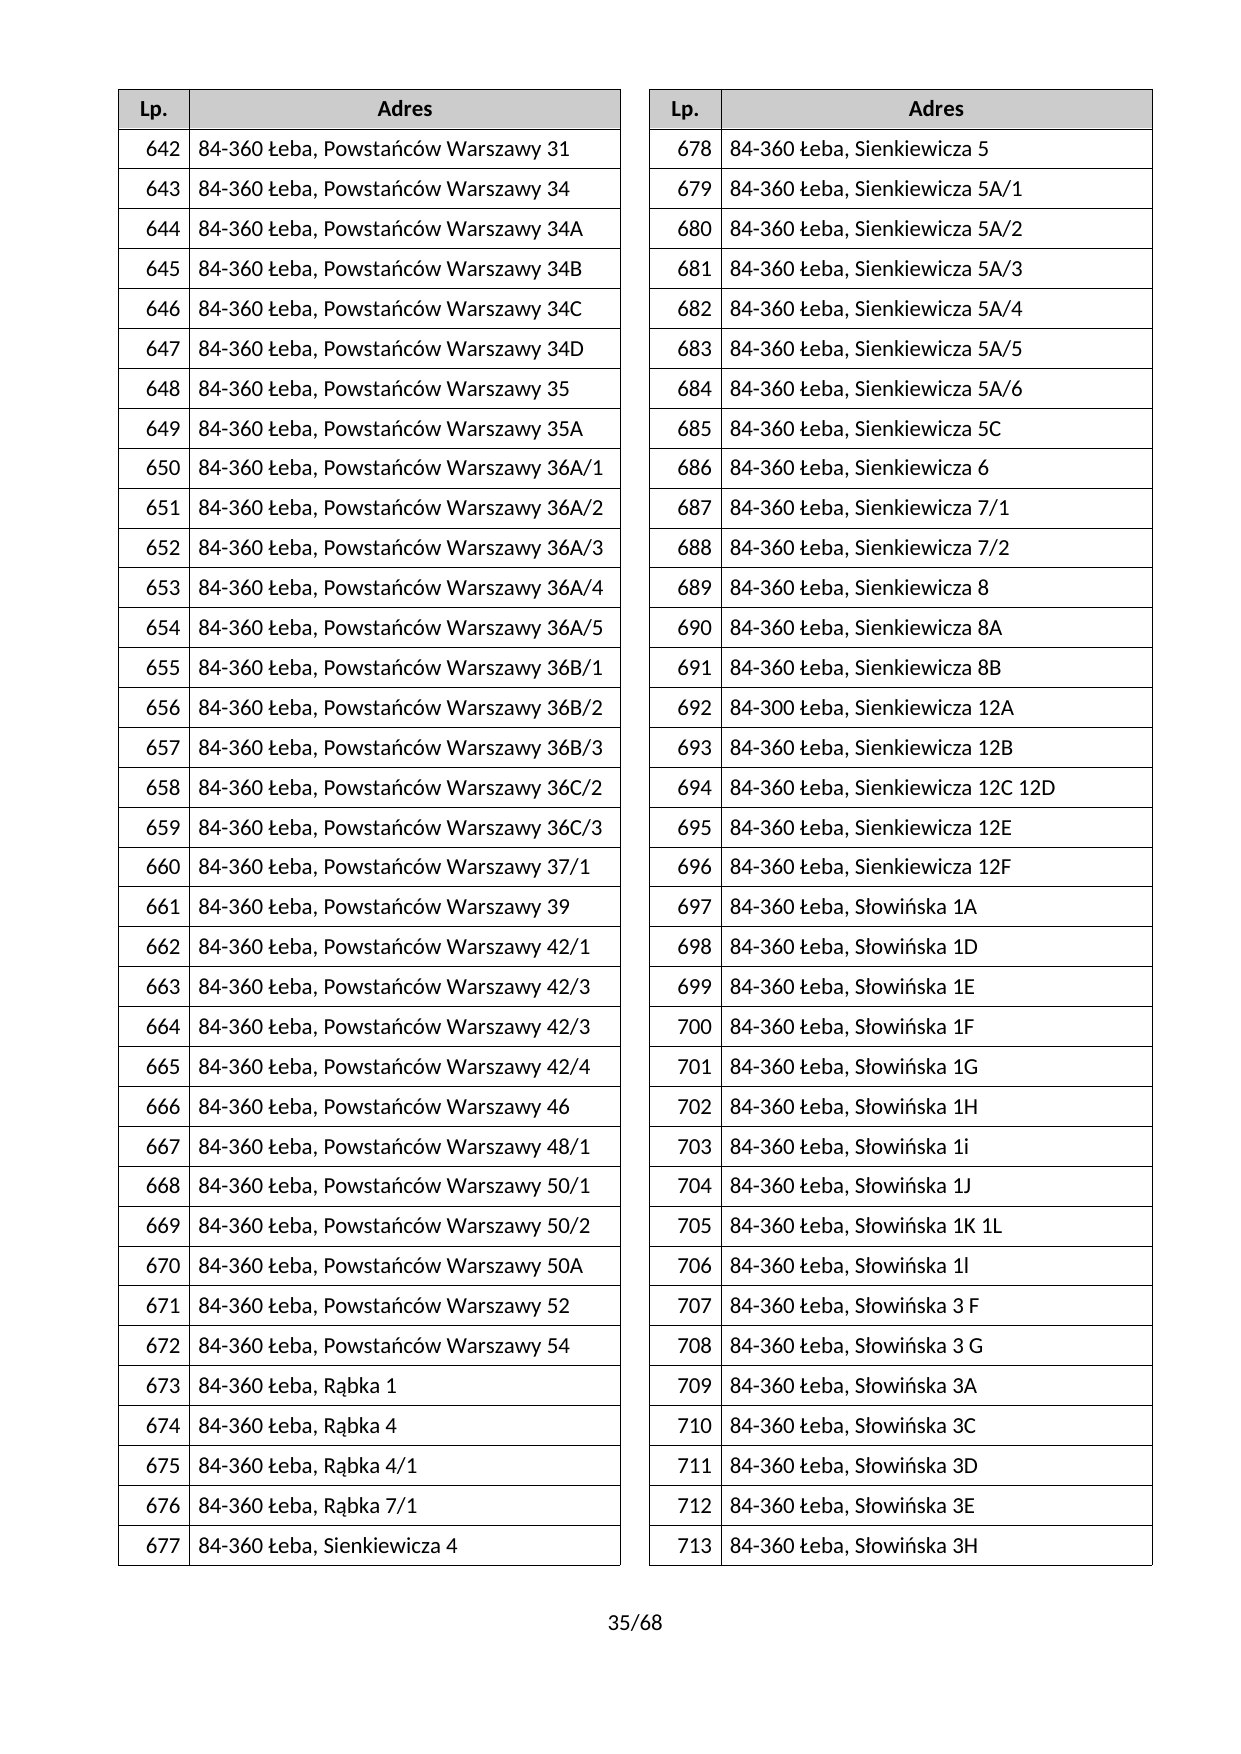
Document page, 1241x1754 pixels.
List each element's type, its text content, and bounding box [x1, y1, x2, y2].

table_cell 84-360 Łeba, Słowińska 3D [722, 1446, 1152, 1485]
table_cell 700 [650, 1007, 721, 1046]
table_cell 668 [119, 1167, 189, 1206]
table_cell 664 [119, 1007, 189, 1046]
table_cell 84-360 Łeba, Powstańców Warszawy 36C/3 [190, 808, 620, 847]
table_cell 696 [650, 848, 721, 886]
table_cell 84-360 Łeba, Słowińska 1l [722, 1247, 1152, 1285]
table_cell 710 [650, 1406, 721, 1445]
table_cell 698 [650, 927, 721, 966]
table_cell 685 [650, 409, 721, 448]
table_cell 84-360 Łeba, Sienkiewicza 12F [722, 848, 1152, 886]
table_cell 84-360 Łeba, Powstańców Warszawy 50A [190, 1247, 620, 1285]
table_cell 84-360 Łeba, Sienkiewicza 5A/2 [722, 209, 1152, 248]
table_cell 84-360 Łeba, Słowińska 3H [722, 1526, 1152, 1565]
table_cell 84-360 Łeba, Słowińska 1F [722, 1007, 1152, 1046]
table_cell 675 [119, 1446, 189, 1485]
table_cell 669 [119, 1207, 189, 1246]
table_cell 84-360 Łeba, Rąbka 1 [190, 1366, 620, 1405]
table_cell 695 [650, 808, 721, 847]
table_cell 711 [650, 1446, 721, 1485]
table_cell 671 [119, 1286, 189, 1325]
table_cell 84-360 Łeba, Powstańców Warszawy 35A [190, 409, 620, 448]
table_cell 709 [650, 1366, 721, 1405]
table_cell 645 [119, 249, 189, 288]
table_cell 84-360 Łeba, Sienkiewicza 5 [722, 130, 1152, 168]
table_cell 84-360 Łeba, Powstańców Warszawy 36B/3 [190, 728, 620, 767]
table_cell 84-360 Łeba, Sienkiewicza 6 [722, 449, 1152, 487]
table_cell 84-360 Łeba, Powstańców Warszawy 48/1 [190, 1127, 620, 1166]
table_cell 712 [650, 1486, 721, 1525]
table_cell 84-360 Łeba, Słowińska 3E [722, 1486, 1152, 1525]
table_cell 706 [650, 1247, 721, 1285]
table_cell 84-360 Łeba, Sienkiewicza 4 [190, 1526, 620, 1565]
table_cell 84-360 Łeba, Powstańców Warszawy 36A/3 [190, 529, 620, 567]
table_cell 697 [650, 887, 721, 926]
table_cell 705 [650, 1207, 721, 1246]
table_cell 649 [119, 409, 189, 448]
table_cell 84-360 Łeba, Słowińska 1K 1L [722, 1207, 1152, 1246]
table_cell 684 [650, 369, 721, 408]
table_cell 693 [650, 728, 721, 767]
table_cell 654 [119, 608, 189, 647]
table_cell 84-360 Łeba, Sienkiewicza 12E [722, 808, 1152, 847]
table_cell 84-360 Łeba, Powstańców Warszawy 34 [190, 169, 620, 208]
table_cell 84-360 Łeba, Rąbka 7/1 [190, 1486, 620, 1525]
table_cell 84-360 Łeba, Sienkiewicza 7/2 [722, 529, 1152, 567]
table_cell 707 [650, 1286, 721, 1325]
table_cell 84-360 Łeba, Słowińska 1G [722, 1047, 1152, 1086]
table_cell 84-360 Łeba, Powstańców Warszawy 36C/2 [190, 768, 620, 807]
table_cell 692 [650, 688, 721, 727]
table_cell 682 [650, 289, 721, 328]
table_cell 84-360 Łeba, Powstańców Warszawy 36B/1 [190, 648, 620, 687]
table_cell 84-360 Łeba, Powstańców Warszawy 36A/1 [190, 449, 620, 487]
table_cell 84-360 Łeba, Słowińska 1A [722, 887, 1152, 926]
table_cell 84-360 Łeba, Sienkiewicza 5A/1 [722, 169, 1152, 208]
table_cell 661 [119, 887, 189, 926]
table_cell 84-360 Łeba, Powstańców Warszawy 54 [190, 1326, 620, 1365]
table_cell 84-360 Łeba, Powstańców Warszawy 46 [190, 1087, 620, 1126]
table_cell 84-360 Łeba, Powstańców Warszawy 42/3 [190, 1007, 620, 1046]
table_cell 702 [650, 1087, 721, 1126]
table_cell 679 [650, 169, 721, 208]
table_cell 663 [119, 967, 189, 1006]
table_cell 84-360 Łeba, Sienkiewicza 5A/6 [722, 369, 1152, 408]
table_cell 652 [119, 529, 189, 567]
table_cell 701 [650, 1047, 721, 1086]
table_cell 703 [650, 1127, 721, 1166]
table_cell 680 [650, 209, 721, 248]
table_cell 84-360 Łeba, Powstańców Warszawy 42/3 [190, 967, 620, 1006]
table_cell 84-360 Łeba, Sienkiewicza 12B [722, 728, 1152, 767]
table_cell 704 [650, 1167, 721, 1206]
table_cell 672 [119, 1326, 189, 1365]
table_header Lp. [650, 90, 721, 128]
table_header Adres [722, 90, 1152, 128]
table_cell 674 [119, 1406, 189, 1445]
table_cell 676 [119, 1486, 189, 1525]
table_cell 673 [119, 1366, 189, 1405]
table_header Adres [190, 90, 620, 128]
table_cell 659 [119, 808, 189, 847]
table_cell 84-360 Łeba, Sienkiewicza 5A/3 [722, 249, 1152, 288]
table_cell 84-360 Łeba, Sienkiewicza 12C 12D [722, 768, 1152, 807]
table_cell 84-360 Łeba, Sienkiewicza 8B [722, 648, 1152, 687]
table_cell 84-360 Łeba, Słowińska 3 F [722, 1286, 1152, 1325]
table_cell 84-360 Łeba, Powstańców Warszawy 42/4 [190, 1047, 620, 1086]
table_cell 84-360 Łeba, Powstańców Warszawy 31 [190, 130, 620, 168]
table_cell 84-360 Łeba, Powstańców Warszawy 36A/2 [190, 489, 620, 527]
table_cell 84-360 Łeba, Powstańców Warszawy 39 [190, 887, 620, 926]
table_cell 84-360 Łeba, Rąbka 4/1 [190, 1446, 620, 1485]
table_cell 666 [119, 1087, 189, 1126]
table_cell 689 [650, 568, 721, 607]
table_cell 665 [119, 1047, 189, 1086]
table_cell 708 [650, 1326, 721, 1365]
table_cell 84-360 Łeba, Słowińska 1i [722, 1127, 1152, 1166]
table_cell 84-360 Łeba, Sienkiewicza 8A [722, 608, 1152, 647]
table_cell 713 [650, 1526, 721, 1565]
table_cell 84-360 Łeba, Powstańców Warszawy 34B [190, 249, 620, 288]
table_cell 84-360 Łeba, Słowińska 1J [722, 1167, 1152, 1206]
table_cell 694 [650, 768, 721, 807]
table_cell 646 [119, 289, 189, 328]
table_cell 681 [650, 249, 721, 288]
table_cell 677 [119, 1526, 189, 1565]
table_cell 84-360 Łeba, Sienkiewicza 5C [722, 409, 1152, 448]
table_cell 643 [119, 169, 189, 208]
table_cell 84-360 Łeba, Powstańców Warszawy 52 [190, 1286, 620, 1325]
table_cell 84-360 Łeba, Powstańców Warszawy 34C [190, 289, 620, 328]
table_cell 683 [650, 329, 721, 368]
table_cell 84-300 Łeba, Sienkiewicza 12A [722, 688, 1152, 727]
table_cell 690 [650, 608, 721, 647]
table_cell 651 [119, 489, 189, 527]
table_cell 644 [119, 209, 189, 248]
table_cell 647 [119, 329, 189, 368]
table_cell 84-360 Łeba, Powstańców Warszawy 35 [190, 369, 620, 408]
table_cell 650 [119, 449, 189, 487]
table_header Lp. [119, 90, 189, 128]
table_cell 84-360 Łeba, Powstańców Warszawy 36A/4 [190, 568, 620, 607]
table_cell 678 [650, 130, 721, 168]
table_cell 691 [650, 648, 721, 687]
table_cell 84-360 Łeba, Słowińska 1E [722, 967, 1152, 1006]
table_cell 84-360 Łeba, Powstańców Warszawy 50/1 [190, 1167, 620, 1206]
table_cell 84-360 Łeba, Sienkiewicza 5A/5 [722, 329, 1152, 368]
table_cell 658 [119, 768, 189, 807]
table_cell 84-360 Łeba, Słowińska 3C [722, 1406, 1152, 1445]
table_cell 670 [119, 1247, 189, 1285]
table_cell 667 [119, 1127, 189, 1166]
table_cell 662 [119, 927, 189, 966]
table_cell 655 [119, 648, 189, 687]
table_cell 656 [119, 688, 189, 727]
table_cell 657 [119, 728, 189, 767]
table_cell 84-360 Łeba, Powstańców Warszawy 50/2 [190, 1207, 620, 1246]
table_cell 642 [119, 130, 189, 168]
table_cell 84-360 Łeba, Powstańców Warszawy 37/1 [190, 848, 620, 886]
table_cell 84-360 Łeba, Słowińska 3 G [722, 1326, 1152, 1365]
table_cell 688 [650, 529, 721, 567]
table_cell 84-360 Łeba, Rąbka 4 [190, 1406, 620, 1445]
table_cell 648 [119, 369, 189, 408]
table_cell 84-360 Łeba, Słowińska 3A [722, 1366, 1152, 1405]
table_cell 84-360 Łeba, Powstańców Warszawy 36A/5 [190, 608, 620, 647]
table_cell 84-360 Łeba, Słowińska 1H [722, 1087, 1152, 1126]
table_cell 84-360 Łeba, Powstańców Warszawy 34D [190, 329, 620, 368]
table_cell 660 [119, 848, 189, 886]
table_cell 699 [650, 967, 721, 1006]
table_cell 84-360 Łeba, Powstańców Warszawy 42/1 [190, 927, 620, 966]
table_cell 84-360 Łeba, Powstańców Warszawy 36B/2 [190, 688, 620, 727]
table_cell 84-360 Łeba, Słowińska 1D [722, 927, 1152, 966]
table_cell 84-360 Łeba, Powstańców Warszawy 34A [190, 209, 620, 248]
table_cell 84-360 Łeba, Sienkiewicza 8 [722, 568, 1152, 607]
table_cell 84-360 Łeba, Sienkiewicza 7/1 [722, 489, 1152, 527]
table_cell 686 [650, 449, 721, 487]
table_cell 84-360 Łeba, Sienkiewicza 5A/4 [722, 289, 1152, 328]
table_cell 653 [119, 568, 189, 607]
table_cell 687 [650, 489, 721, 527]
